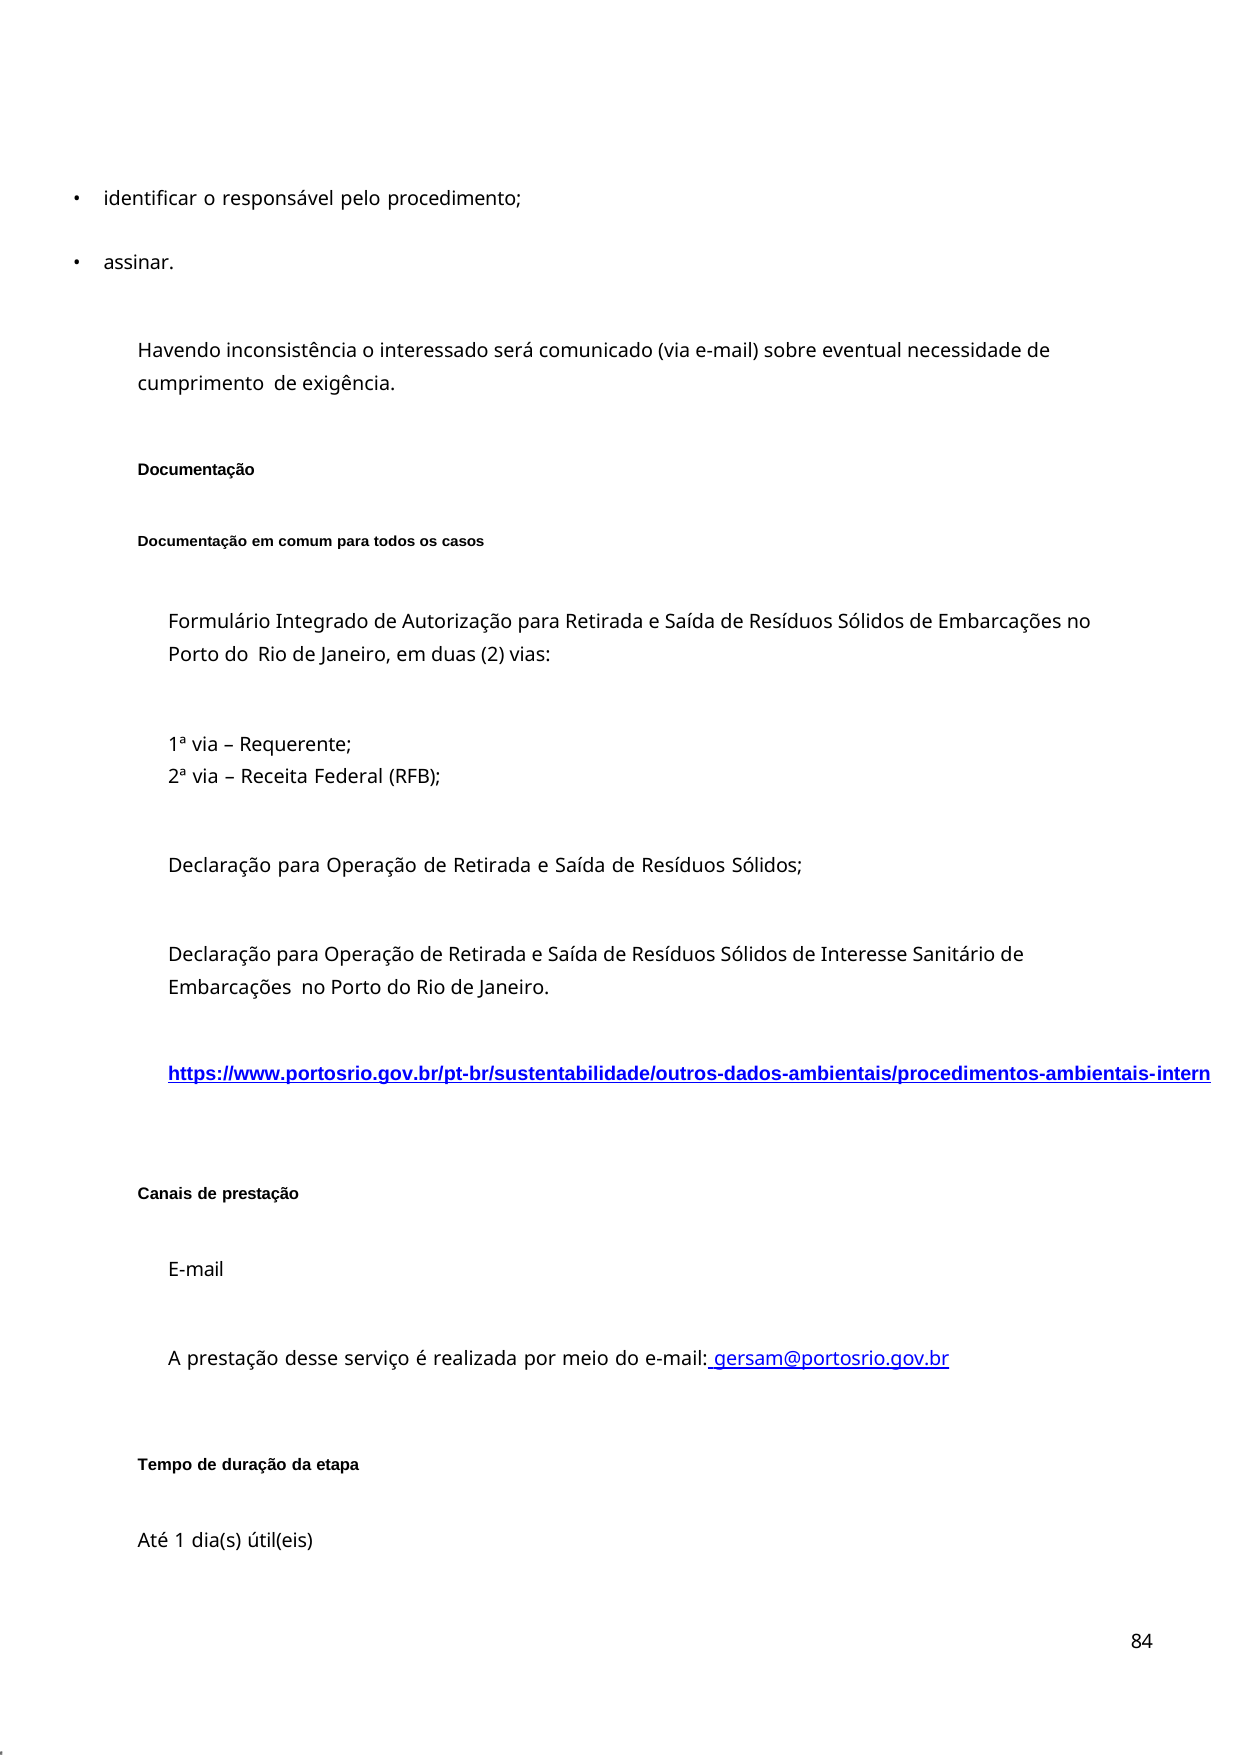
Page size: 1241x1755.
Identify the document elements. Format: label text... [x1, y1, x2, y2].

text E-mail [168, 1256, 1241, 1283]
text Documentação [137, 459, 1241, 479]
text Declaração para Operação de Retirada e Saída de Resíduos Sólidos de Interesse Sanitário de Embarcações no Porto do Rio de Janeiro. [168, 940, 1146, 1000]
text Até 1 dia(s) útil(eis) [137, 1527, 1241, 1554]
text 1ª via – Requerente; [168, 730, 1241, 757]
text 2ª via – Receita Federal (RFB); [168, 762, 1241, 789]
text A prestação desse serviço é realizada por meio do e-mail: gersam@portosrio.gov.br [168, 1344, 1241, 1371]
text Formulário Integrado de Autorização para Retirada e Saída de Resíduos Sólidos de Embarcações no Porto do Rio de Janeiro, em duas (2) vias: [168, 608, 1146, 668]
subtitle https://www.portosrio.gov.br/pt-br/sustentabilidade/outros-dados-ambientais/procedimentos-ambientais-intern [168, 1062, 1241, 1085]
list assinar. [73, 248, 1241, 275]
list identificar o responsável pelo procedimento; [73, 184, 1241, 211]
text Canais de prestação [137, 1183, 1241, 1203]
text Tempo de duração da etapa [137, 1454, 1241, 1474]
text Havendo inconsistência o interessado será comunicado (via e-mail) sobre eventual necessidade de cumprimento de exigência. [137, 337, 1146, 397]
text Documentação em comum para todos os casos [137, 533, 1241, 549]
text Declaração para Operação de Retirada e Saída de Resíduos Sólidos; [168, 851, 1241, 878]
